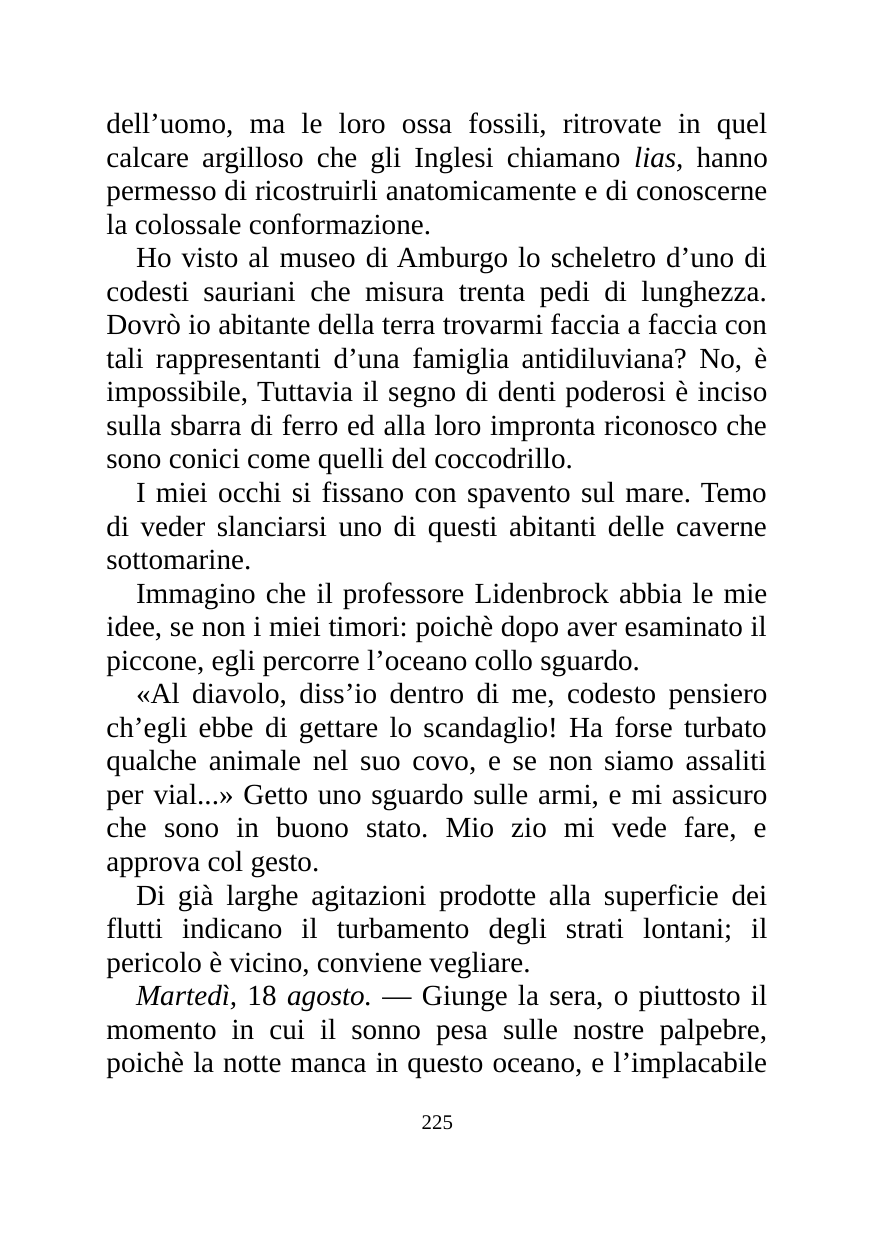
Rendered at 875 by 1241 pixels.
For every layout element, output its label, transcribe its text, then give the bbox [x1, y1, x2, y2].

text Immagino che il professore Lidenbrock abbia le mie idee, se non i miei timori: poichè dopo aver esaminato il piccone, egli percorre l’oceano collo sguardo. [106, 576, 768, 676]
text dell’uomo, ma le loro ossa fossili, ritrovate in quel calcare argilloso che gli Inglesi chiamano lias, hanno permesso di ricostruirli anatomicamente e di conoscerne la colossale conformazione. [106, 106, 768, 240]
text Ho visto al museo di Amburgo lo scheletro d’uno di codesti sauriani che misura trenta pedi di lunghezza. Dovrò io abitante della terra trovarmi faccia a faccia con tali rappresentanti d’una famiglia antidiluviana? No, è impossibile, Tuttavia il segno di denti poderosi è inciso sulla sbarra di ferro ed alla loro impronta riconosco che sono conici come quelli del coccodrillo. [106, 240, 768, 475]
text «Al diavolo, diss’io dentro di me, codesto pensiero ch’egli ebbe di gettare lo scandaglio! Ha forse turbato qualche animale nel suo covo, e se non siamo assaliti per vial...» Getto uno sguardo sulle armi, e mi assicuro che sono in buono stato. Mio zio mi vede fare, e approva col gesto. [106, 676, 768, 878]
text Di già larghe agitazioni prodotte alla superficie dei flutti indicano il turbamento degli strati lontani; il pericolo è vicino, conviene vegliare. [106, 878, 768, 978]
text I miei occhi si fissano con spavento sul mare. Temo di veder slanciarsi uno di questi abitanti delle caverne sottomarine. [106, 475, 768, 576]
text Martedì, 18 agosto. — Giunge la sera, o piuttosto il momento in cui il sonno pesa sulle nostre palpebre, poichè la notte manca in questo oceano, e l’implacabile [106, 978, 768, 1079]
